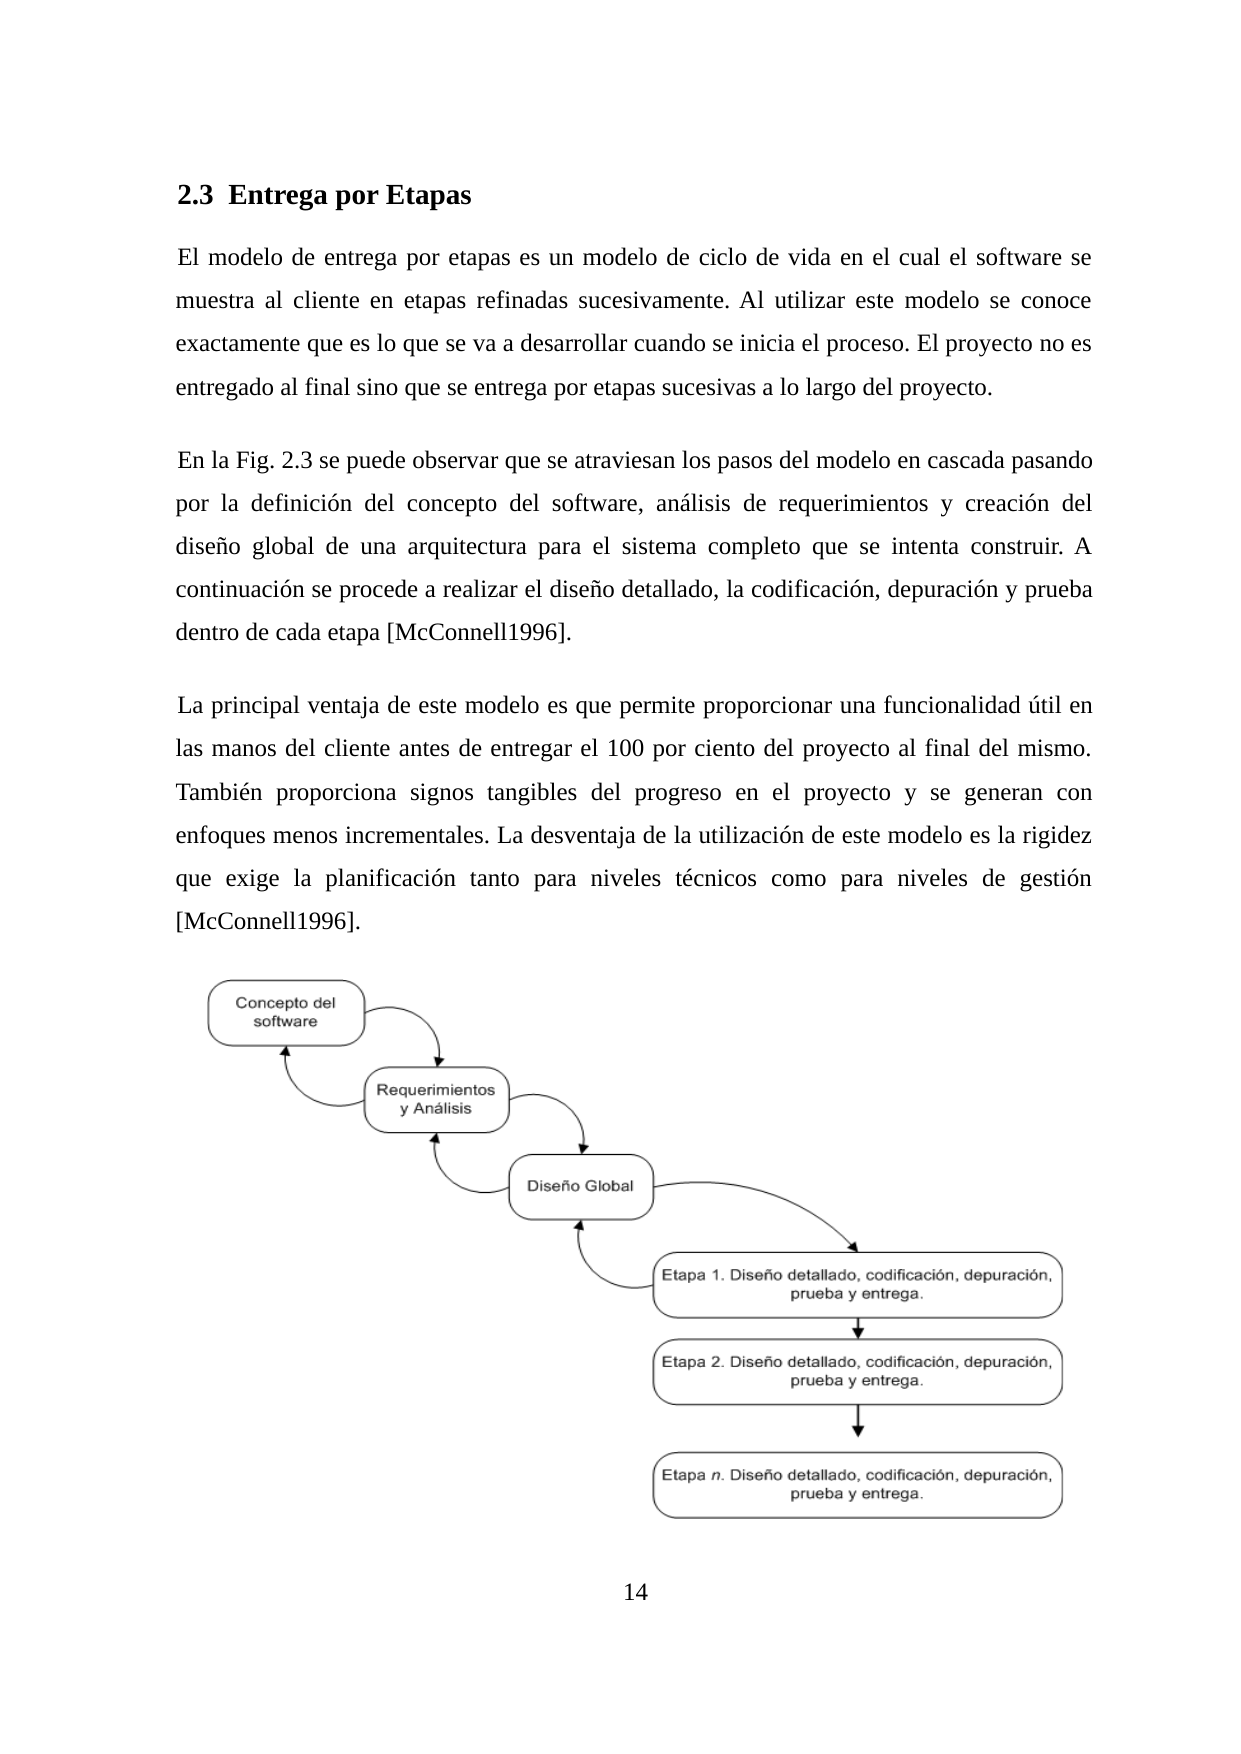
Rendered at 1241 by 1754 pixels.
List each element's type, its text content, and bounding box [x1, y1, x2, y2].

text En la Fig. 2.3 se puede observar que se atraviesan los pasos del modelo en cascada pasando por la definición del concepto del software, análisis de requerimientos y creación del diseño global de una arquitectura para el sistema completo que se intenta construir. A continuación se procede a realizar el diseño detallado, la codificación, depuración y prueba dentro de cada etapa [McConnell1996]. [175, 445, 1093, 646]
text La principal ventaja de este modelo es que permite proporcionar una funcionalidad útil en las manos del cliente antes de entregar el 100 por ciento del proyecto al final del mismo. También proporciona signos tangibles del progreso en el proyecto y se generan con enfoques menos incrementales. La desventaja de la utilización de este modelo es la rigidez que exige la planificación tanto para niveles técnicos como para niveles de gestión [McConnell1996]. [175, 690, 1093, 935]
text El modelo de entrega por etapas es un modelo de ciclo de vida en el cual el software se muestra al cliente en etapas refinadas sucesivamente. Al utilizar este modelo se conoce exactamente que es lo que se va a desarrollar cuando se inicia el proceso. El proyecto no es entregado al final sino que se entrega por etapas sucesivas a lo largo del proyecto. [175, 242, 1093, 400]
subtitle 2.3 Entrega por Etapas [177, 177, 1093, 211]
picture [207, 979, 1064, 1519]
